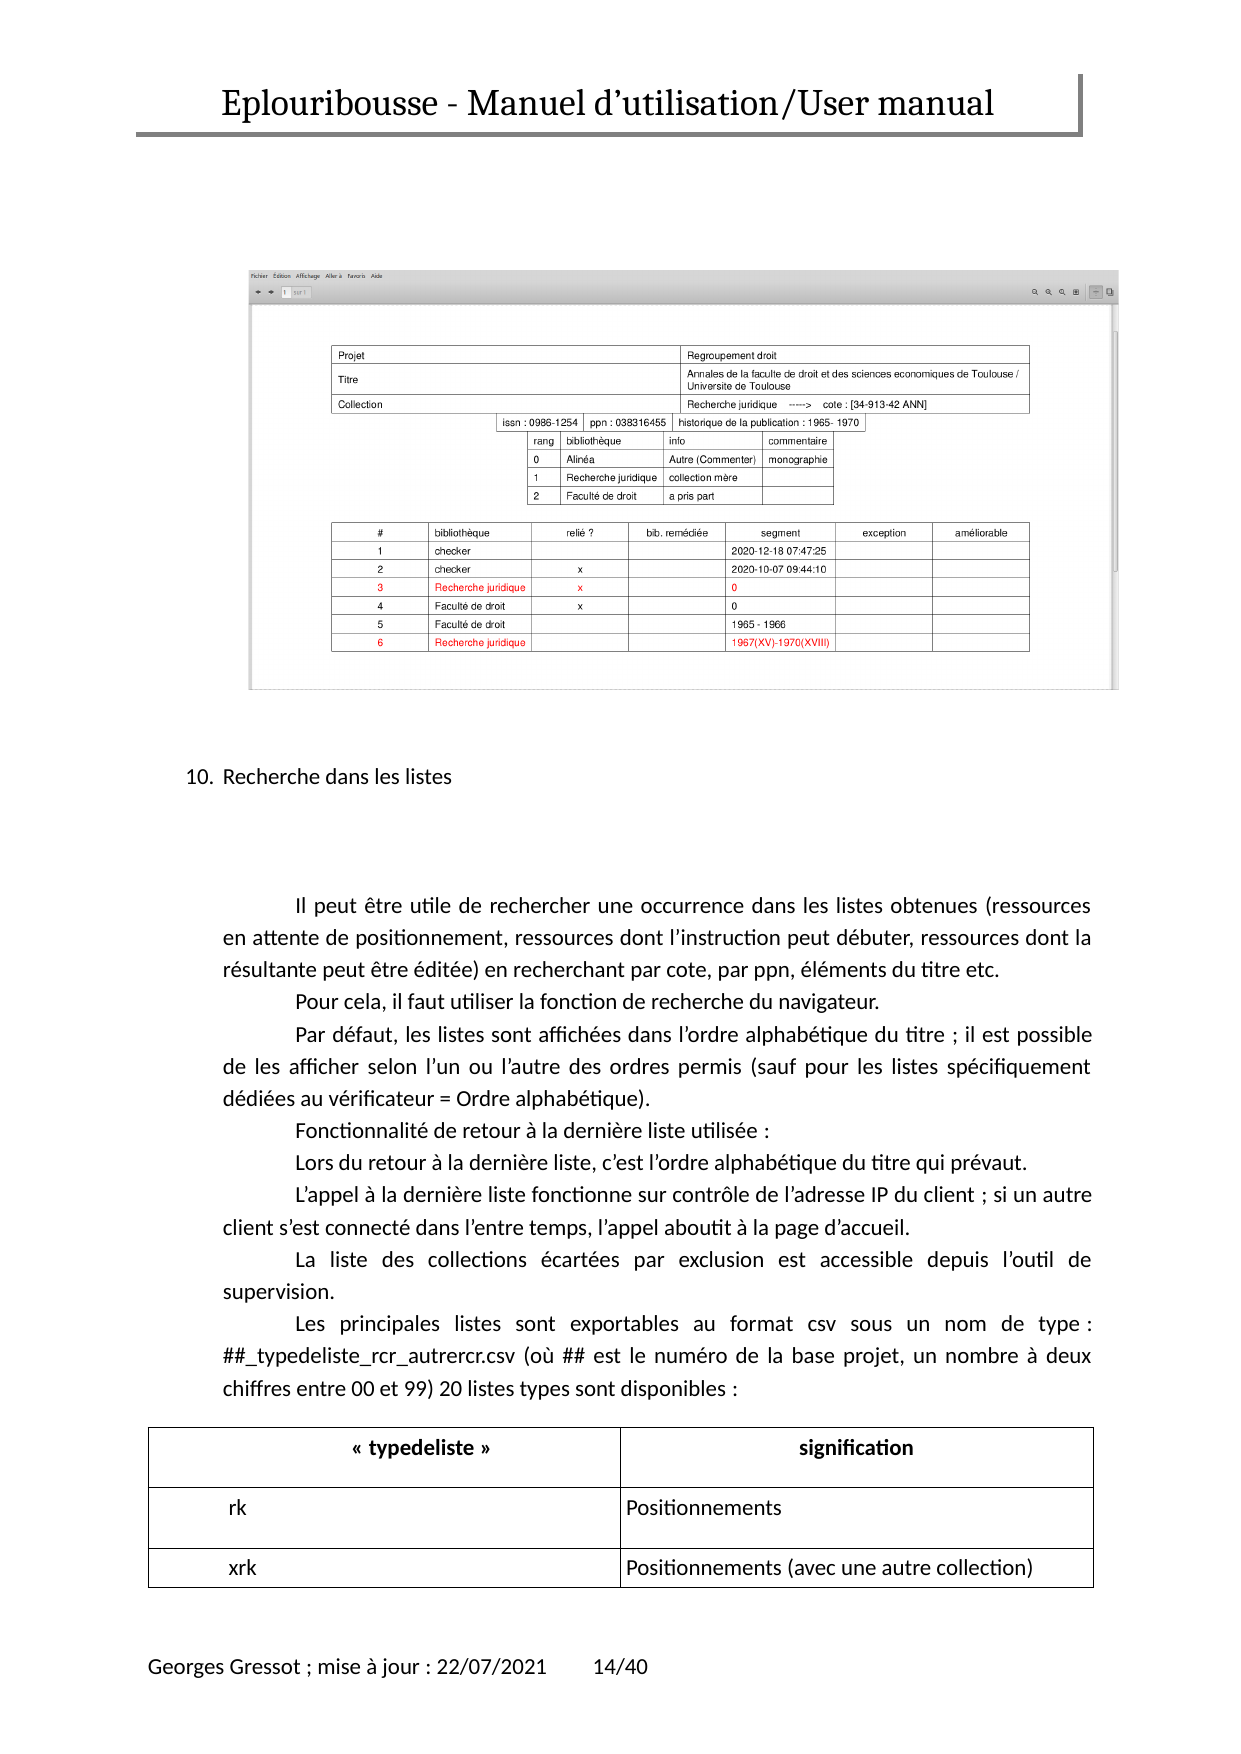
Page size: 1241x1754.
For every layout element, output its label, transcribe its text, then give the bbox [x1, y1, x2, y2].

list Lors du retour à la dernière liste, c’est l’ordre alphabétique du titre qui prévaut. [223, 1148, 1093, 1176]
list La liste des collections écartées par exclusion est accessible depuis l’outil de supervision. [223, 1245, 1093, 1305]
table_header « typedeliste » [149, 1428, 620, 1487]
list L’appel à la dernière liste fonctionne sur contrôle de l’adresse IP du client ; si un autre client s’est connecté dans l’entre temps, l’appel aboutit à la page d’accueil. [223, 1181, 1093, 1241]
table_cell rk [149, 1488, 620, 1548]
list Les principales listes sont exportables au format csv sous un nom de type : ##_typedeliste_rcr_autrercr.csv (où ## est le numéro de la base projet, un nombre à deux chiffres entre 00 et 99) 20 listes types sont disponibles : [223, 1309, 1093, 1402]
table_header signification [621, 1428, 1093, 1487]
picture [248, 270, 1119, 690]
list Recherche dans les listes [185, 762, 1093, 790]
list Il peut être utile de rechercher une occurrence dans les listes obtenues (ressources en attente de positionnement, ressources dont l’instruction peut débuter, ressources dont la résultante peut être éditée) en recherchant par cote, par ppn, éléments du titre etc. [223, 891, 1093, 983]
list Pour cela, il faut utiliser la fonction de recherche du navigateur. [223, 987, 1093, 1016]
table_cell Positionnements (avec une autre collection) [621, 1549, 1093, 1587]
table_cell xrk [149, 1549, 620, 1587]
table_cell Positionnements [621, 1488, 1093, 1548]
list Fonctionnalité de retour à la dernière liste utilisée : [223, 1116, 1093, 1144]
list Par défaut, les listes sont affichées dans l’ordre alphabétique du titre ; il est possible de les afficher selon l’un ou l’autre des ordres permis (sauf pour les listes spécifiquement dédiées au vérificateur = Ordre alphabétique). [223, 1020, 1093, 1112]
